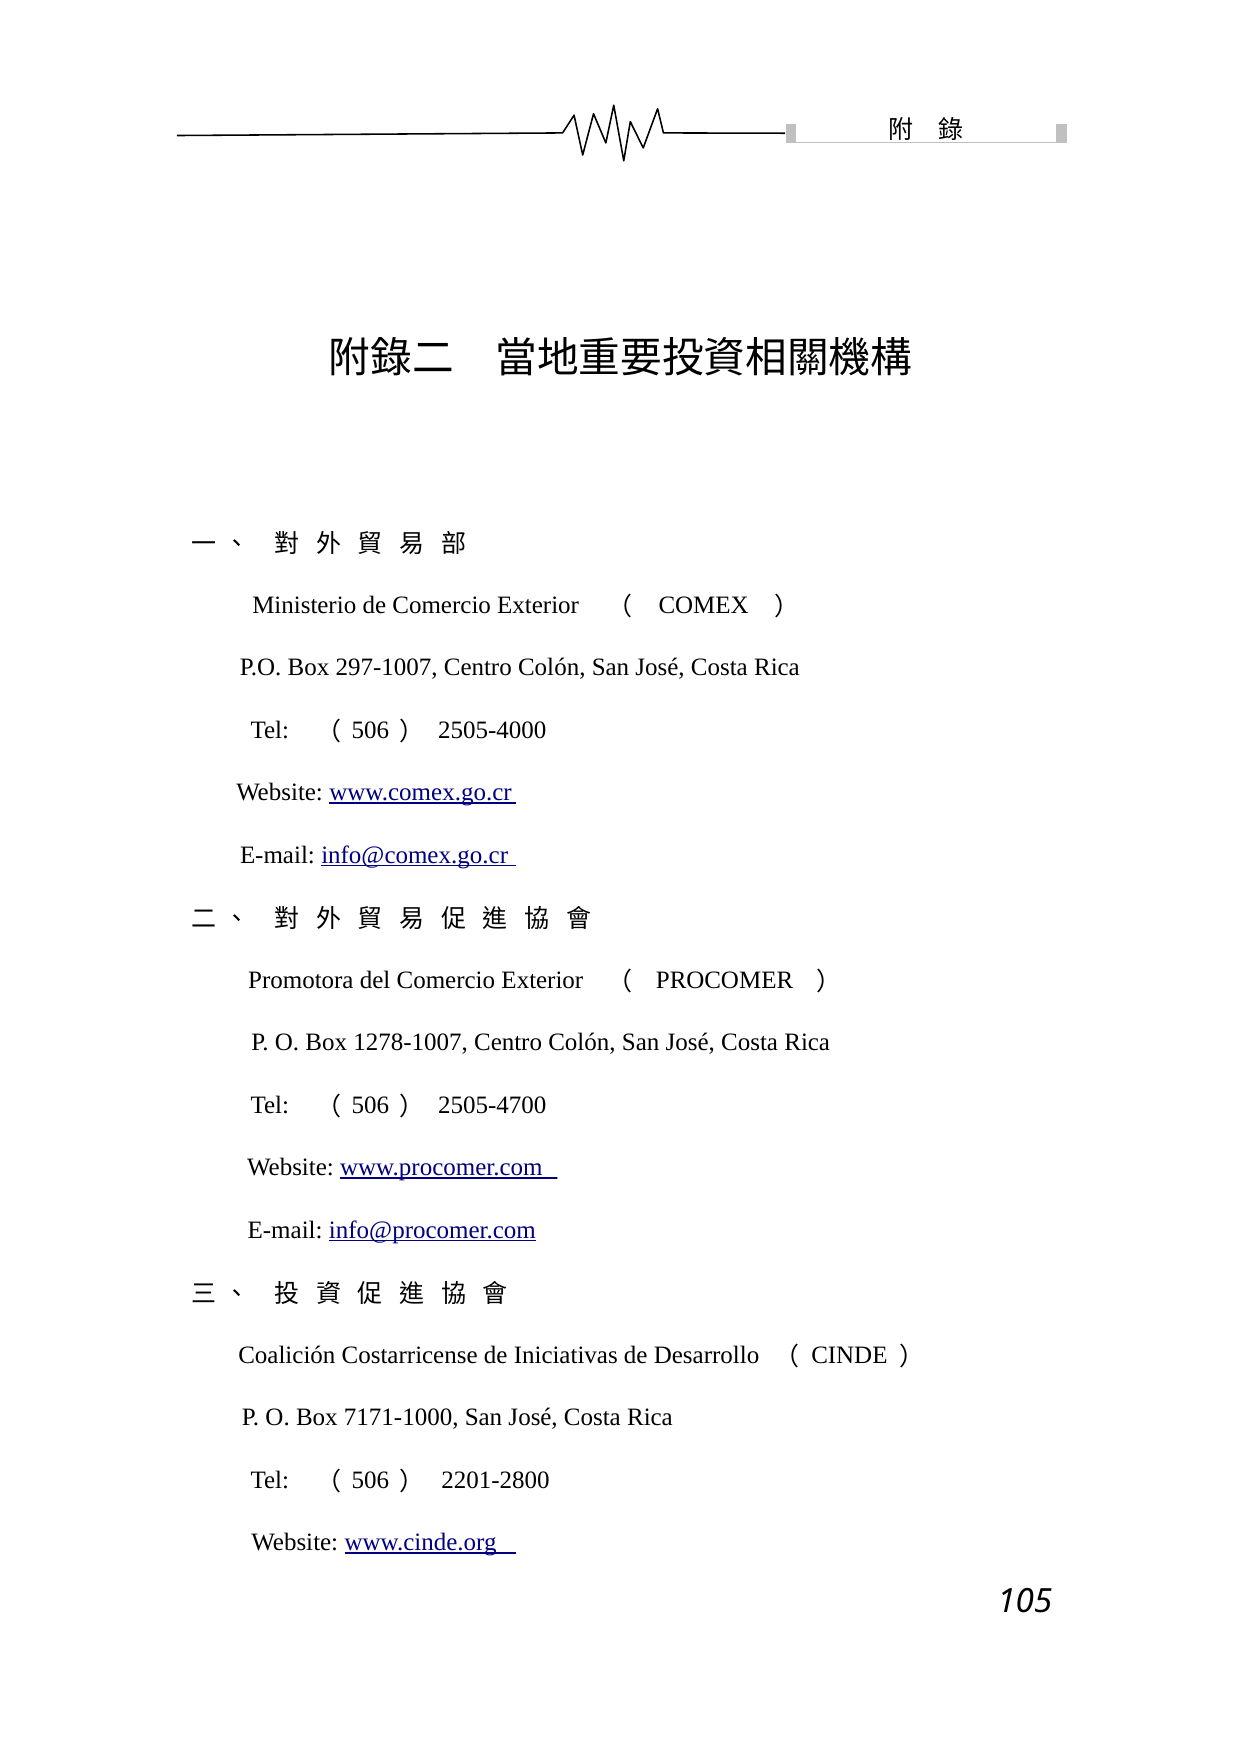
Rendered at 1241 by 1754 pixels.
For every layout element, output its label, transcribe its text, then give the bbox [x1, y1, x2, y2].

text P. O. Box 1278-1007, Centro Colón, San José, Costa Rica [183, 1000, 1058, 1063]
text 附錄二 當地重要投資相關機構 [183, 313, 1058, 375]
text 二、對外貿易促進協會 [183, 875, 1058, 938]
text Tel:（506）2201-2800 [183, 1438, 1058, 1500]
text P.O. Box 297-1007, Centro Colón, San José, Costa Rica [183, 625, 1058, 688]
text E-mail: info@procomer.com [183, 1188, 1058, 1250]
text Tel:（506）2505-4000 [183, 688, 1058, 750]
text Ministerio de Comercio Exterior（COMEX） [183, 563, 1058, 625]
text Website: www.cinde.org [183, 1500, 1058, 1563]
text Tel:（506）2505-4700 [183, 1063, 1058, 1125]
text Website: www.procomer.com [183, 1125, 1058, 1188]
text E-mail: info@comex.go.cr [183, 813, 1058, 875]
text Website: www.comex.go.cr [183, 750, 1058, 813]
text P. O. Box 7171-1000, San José, Costa Rica [183, 1375, 1058, 1438]
text 一、對外貿易部 [183, 500, 1058, 563]
text Coalición Costarricense de Iniciativas de Desarrollo（CINDE） [183, 1313, 1058, 1375]
text Promotora del Comercio Exterior（PROCOMER） [183, 938, 1058, 1000]
text 三、投資促進協會 [183, 1250, 1058, 1313]
